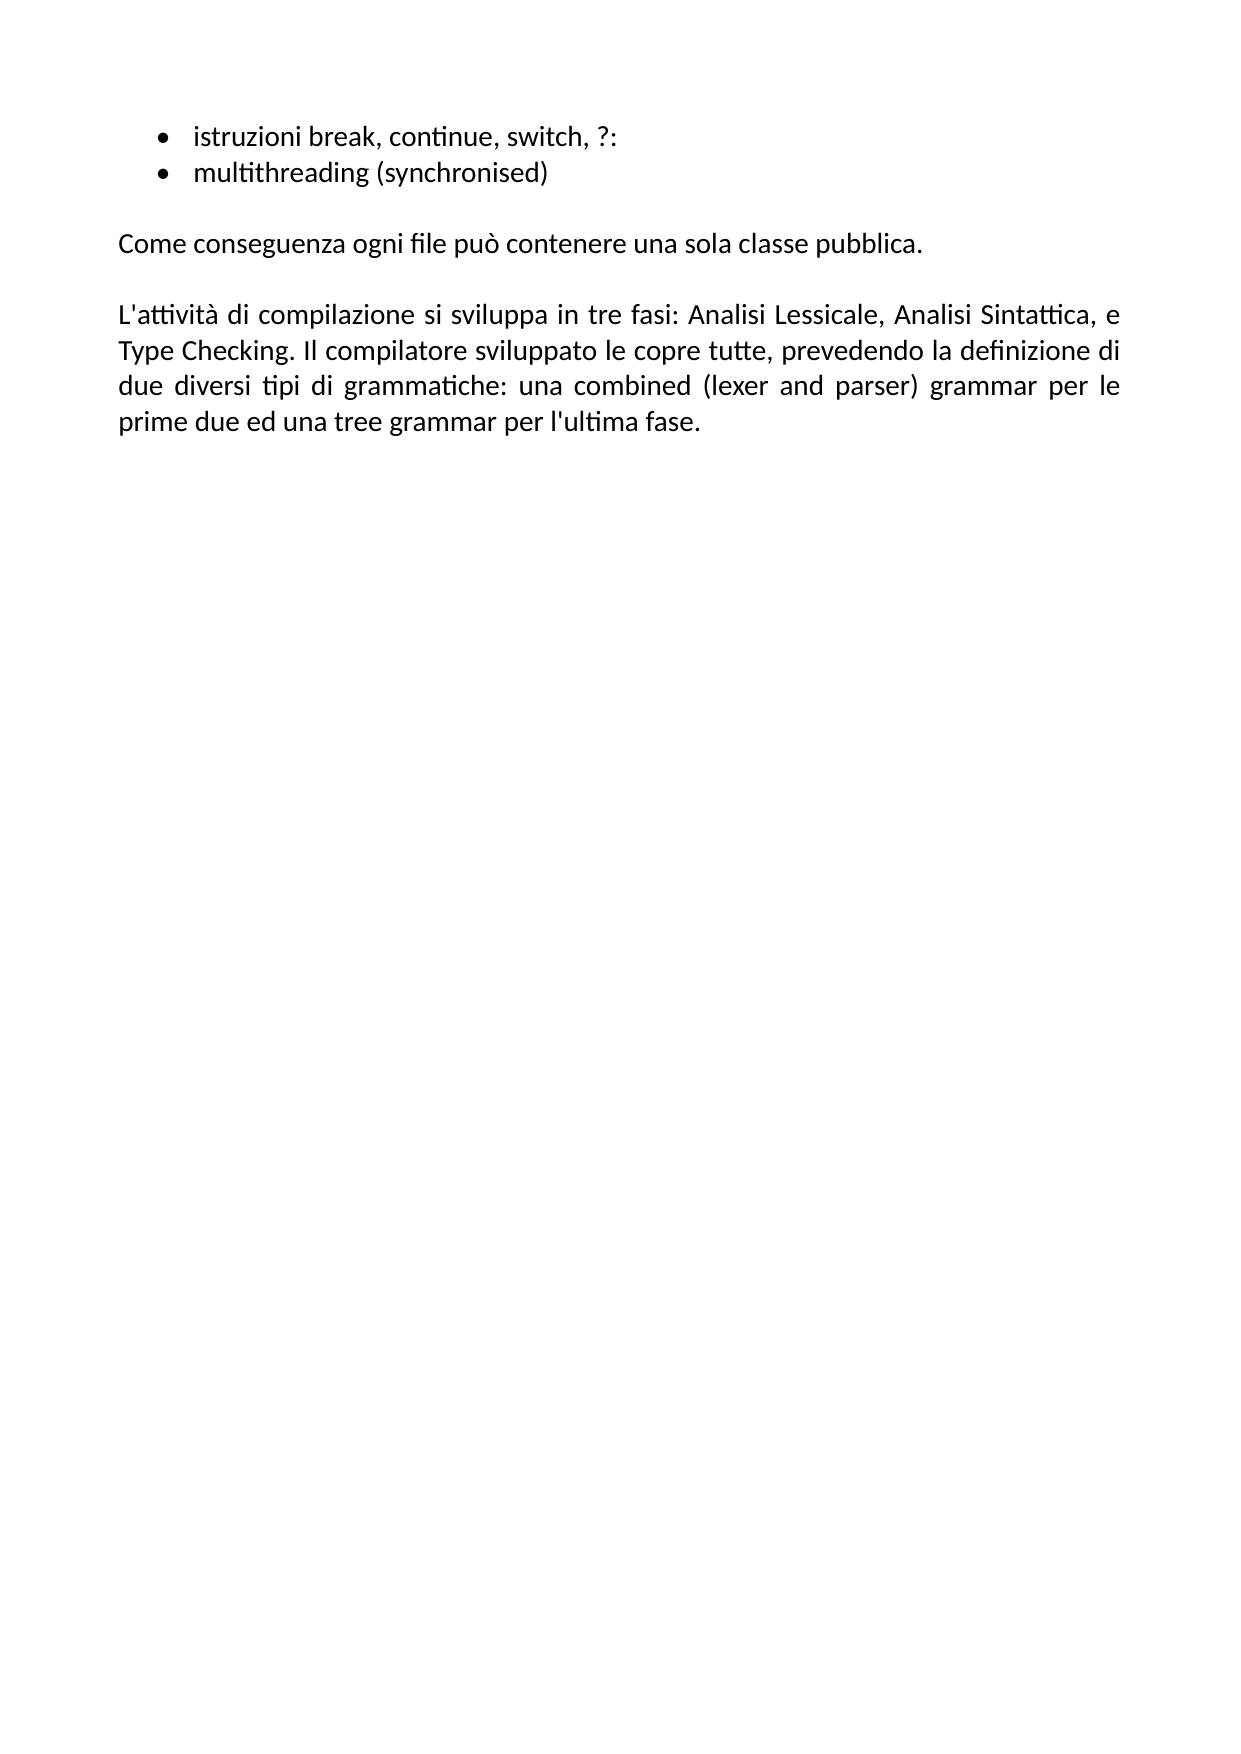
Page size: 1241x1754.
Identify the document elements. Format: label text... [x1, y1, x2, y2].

list multithreading (synchronised) [156, 154, 1122, 189]
text L'attività di compilazione si sviluppa in tre fasi: Analisi Lessicale, Analisi Sintattica, e Type Checking. Il compilatore sviluppato le copre tutte, prevedendo la definizione di due diversi tipi di grammatiche: una combined (lexer and parser) grammar per le prime due ed una tree grammar per l'ultima fase. [118, 296, 1122, 439]
list istruzioni break, continue, switch, ?: [156, 118, 1122, 154]
text Come conseguenza ogni file può contenere una sola classe pubblica. [118, 225, 1122, 261]
